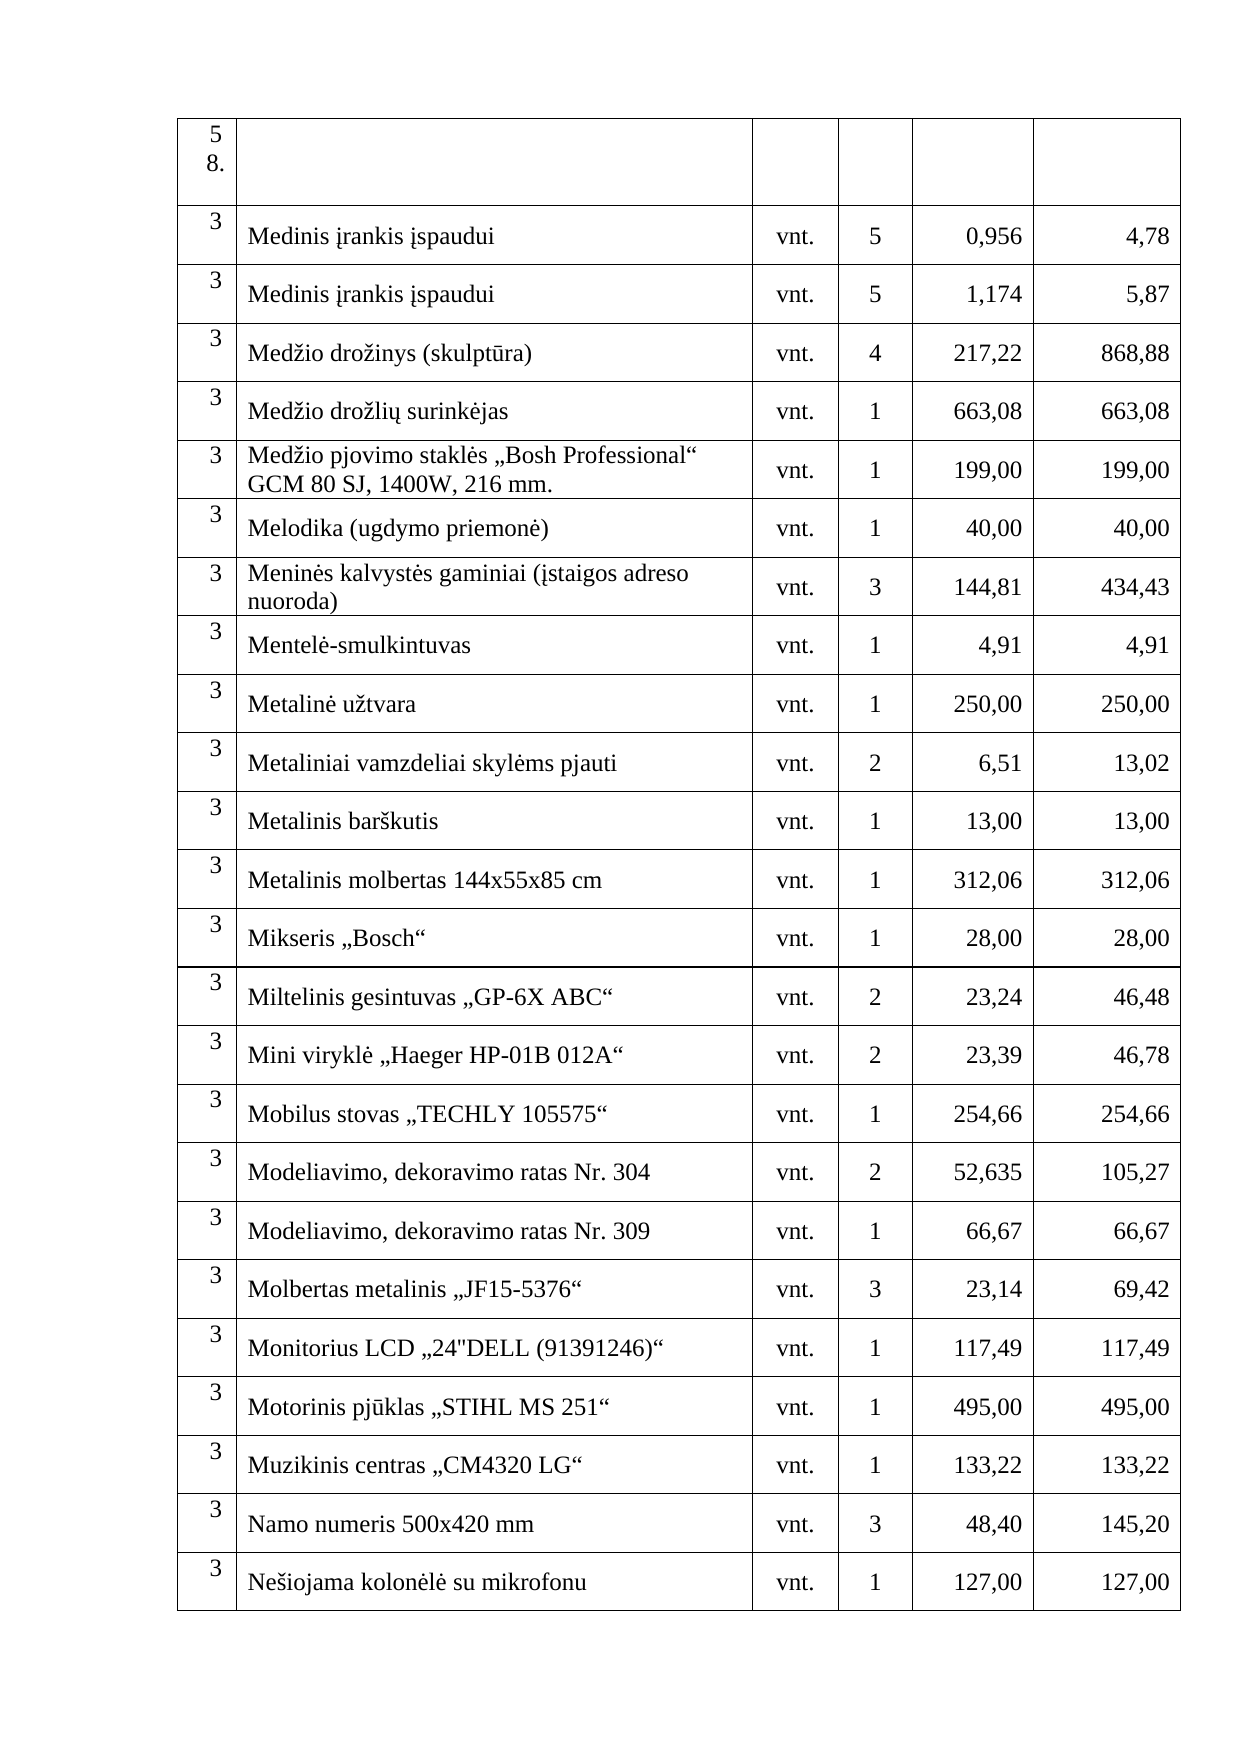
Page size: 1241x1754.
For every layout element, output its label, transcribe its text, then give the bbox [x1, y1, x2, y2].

table_cell 378. [178, 1319, 236, 1376]
table_cell 46,48 [1034, 968, 1180, 1025]
table_cell 13,00 [913, 792, 1033, 849]
table_cell 1 [839, 909, 912, 966]
table_cell vnt. [753, 324, 838, 381]
table_cell 127,00 [1034, 1553, 1180, 1610]
table_cell 48,40 [913, 1494, 1033, 1552]
table_cell vnt. [753, 1085, 838, 1142]
table_cell [913, 119, 1033, 205]
table_cell 23,14 [913, 1260, 1033, 1318]
table_cell 46,78 [1034, 1026, 1180, 1083]
table_cell 1 [839, 1202, 912, 1259]
table_cell Mobilus stovas „TECHLY 105575“ [237, 1085, 752, 1142]
table_cell vnt. [753, 909, 838, 966]
table_cell Melodika (ugdymo priemonė) [237, 499, 752, 557]
table_cell 133,22 [913, 1436, 1033, 1493]
table_cell 1 [839, 792, 912, 849]
table_cell 362. [178, 382, 236, 439]
table_cell 2 [839, 968, 912, 1025]
table_cell 58. [178, 119, 236, 205]
table_cell Metalinis barškutis [237, 792, 752, 849]
table_cell 5 [839, 265, 912, 322]
table_cell 495,00 [1034, 1377, 1180, 1435]
table_cell [839, 119, 912, 205]
table_cell Motorinis pjūklas „STIHL MS 251“ [237, 1377, 752, 1435]
table_cell 250,00 [913, 675, 1033, 732]
table_cell vnt. [753, 1202, 838, 1259]
table_cell 380. [178, 1436, 236, 1493]
table_cell 370. [178, 850, 236, 908]
table_cell 199,00 [913, 441, 1033, 498]
table_cell 40,00 [913, 499, 1033, 557]
table_cell vnt. [753, 675, 838, 732]
table_cell 367. [178, 675, 236, 732]
table_cell 368. [178, 733, 236, 791]
table_cell 254,66 [1034, 1085, 1180, 1142]
table_cell 365. [178, 558, 236, 615]
table_cell Mentelė-smulkintuvas [237, 616, 752, 674]
table_cell 1 [839, 850, 912, 908]
table_cell 663,08 [913, 382, 1033, 439]
table_cell 377. [178, 1260, 236, 1318]
table_cell Molbertas metalinis „JF15-5376“ [237, 1260, 752, 1318]
table_cell vnt. [753, 733, 838, 791]
table_cell Medžio pjovimo staklės „Bosh Professional“ GCM 80 SJ, 1400W, 216 mm. [237, 441, 752, 498]
table_cell 361. [178, 324, 236, 381]
table_cell 1 [839, 1319, 912, 1376]
table_cell 144,81 [913, 558, 1033, 615]
table_cell vnt. [753, 441, 838, 498]
table_cell vnt. [753, 1494, 838, 1552]
table_cell 0,956 [913, 206, 1033, 264]
table_cell 1 [839, 382, 912, 439]
table_cell 66,67 [913, 1202, 1033, 1259]
table_cell 2 [839, 1143, 912, 1201]
table_cell 381. [178, 1494, 236, 1552]
table_cell Mikseris „Bosch“ [237, 909, 752, 966]
table_cell 359. [178, 206, 236, 264]
table_cell 372. [178, 968, 236, 1025]
table_cell Muzikinis centras „CM4320 LG“ [237, 1436, 752, 1493]
table_cell vnt. [753, 1143, 838, 1201]
table_cell vnt. [753, 1319, 838, 1376]
table_cell Meninės kalvystės gaminiai (įstaigos adreso nuoroda) [237, 558, 752, 615]
table_cell 1 [839, 1553, 912, 1610]
table_cell 40,00 [1034, 499, 1180, 557]
table_cell 105,27 [1034, 1143, 1180, 1201]
table_cell vnt. [753, 1377, 838, 1435]
table_cell vnt. [753, 850, 838, 908]
table_cell Mini viryklė „Haeger HP-01B 012A“ [237, 1026, 752, 1083]
table_cell 13,02 [1034, 733, 1180, 791]
table_cell vnt. [753, 792, 838, 849]
table_cell Modeliavimo, dekoravimo ratas Nr. 309 [237, 1202, 752, 1259]
table_cell vnt. [753, 382, 838, 439]
table_cell 2 [839, 1026, 912, 1083]
table_cell 127,00 [913, 1553, 1033, 1610]
table_cell Monitorius LCD „24''DELL (91391246)“ [237, 1319, 752, 1376]
table_cell 1 [839, 499, 912, 557]
table_cell 28,00 [913, 909, 1033, 966]
table_cell 1 [839, 1436, 912, 1493]
table_cell vnt. [753, 1553, 838, 1610]
table_cell 374. [178, 1085, 236, 1142]
table_cell 250,00 [1034, 675, 1180, 732]
table_cell 364. [178, 499, 236, 557]
table_cell 217,22 [913, 324, 1033, 381]
table_cell vnt. [753, 558, 838, 615]
table_cell 1 [839, 441, 912, 498]
table_cell 1,174 [913, 265, 1033, 322]
table_cell 5 [839, 206, 912, 264]
table_cell 13,00 [1034, 792, 1180, 849]
table_cell vnt. [753, 499, 838, 557]
table_cell 373. [178, 1026, 236, 1083]
table_cell Miltelinis gesintuvas „GP-6X ABC“ [237, 968, 752, 1025]
table_cell 376. [178, 1202, 236, 1259]
table_cell 199,00 [1034, 441, 1180, 498]
table_cell Medinis įrankis įspaudui [237, 265, 752, 322]
table_cell 254,66 [913, 1085, 1033, 1142]
table_cell 66,67 [1034, 1202, 1180, 1259]
table_cell 1 [839, 1085, 912, 1142]
table_cell 2 [839, 733, 912, 791]
table_cell Modeliavimo, dekoravimo ratas Nr. 304 [237, 1143, 752, 1201]
table_cell 434,43 [1034, 558, 1180, 615]
table_cell 23,39 [913, 1026, 1033, 1083]
table_cell vnt. [753, 968, 838, 1025]
table_cell 5,87 [1034, 265, 1180, 322]
table_cell Medžio drožlių surinkėjas [237, 382, 752, 439]
table_cell 369. [178, 792, 236, 849]
table_cell 379. [178, 1377, 236, 1435]
table_cell vnt. [753, 265, 838, 322]
table_cell Nešiojama kolonėlė su mikrofonu [237, 1553, 752, 1610]
table_cell Namo numeris 500x420 mm [237, 1494, 752, 1552]
table_cell Metaliniai vamzdeliai skylėms pjauti [237, 733, 752, 791]
table_cell 312,06 [913, 850, 1033, 908]
table_cell 375. [178, 1143, 236, 1201]
table_cell 52,635 [913, 1143, 1033, 1201]
table_cell 1 [839, 1377, 912, 1435]
table_cell 363. [178, 441, 236, 498]
table_cell [237, 119, 752, 205]
table_cell 312,06 [1034, 850, 1180, 908]
table_cell 4,91 [1034, 616, 1180, 674]
table_cell 4,91 [913, 616, 1033, 674]
table_cell 133,22 [1034, 1436, 1180, 1493]
table_cell 145,20 [1034, 1494, 1180, 1552]
table_cell 117,49 [913, 1319, 1033, 1376]
table_cell 495,00 [913, 1377, 1033, 1435]
table_cell vnt. [753, 1260, 838, 1318]
table_cell 366. [178, 616, 236, 674]
table_cell 868,88 [1034, 324, 1180, 381]
table_cell 4 [839, 324, 912, 381]
table_cell Medinis įrankis įspaudui [237, 206, 752, 264]
table_cell 3 [839, 1494, 912, 1552]
table_cell 23,24 [913, 968, 1033, 1025]
table_cell 1 [839, 675, 912, 732]
table_cell 3 [839, 558, 912, 615]
table_cell [1034, 119, 1180, 205]
table_cell Metalinė užtvara [237, 675, 752, 732]
table_cell 663,08 [1034, 382, 1180, 439]
table_cell 6,51 [913, 733, 1033, 791]
table_cell 117,49 [1034, 1319, 1180, 1376]
table_cell 69,42 [1034, 1260, 1180, 1318]
table_cell 1 [839, 616, 912, 674]
table_cell 382. [178, 1553, 236, 1610]
table_cell Metalinis molbertas 144x55x85 cm [237, 850, 752, 908]
table_cell 360. [178, 265, 236, 322]
table_cell Medžio drožinys (skulptūra) [237, 324, 752, 381]
table_cell vnt. [753, 616, 838, 674]
table_cell vnt. [753, 1436, 838, 1493]
table_cell 3 [839, 1260, 912, 1318]
table_cell vnt. [753, 1026, 838, 1083]
table_cell vnt. [753, 206, 838, 264]
table_cell [753, 119, 838, 205]
table_cell 4,78 [1034, 206, 1180, 264]
table_cell 371. [178, 909, 236, 966]
table_cell 28,00 [1034, 909, 1180, 966]
